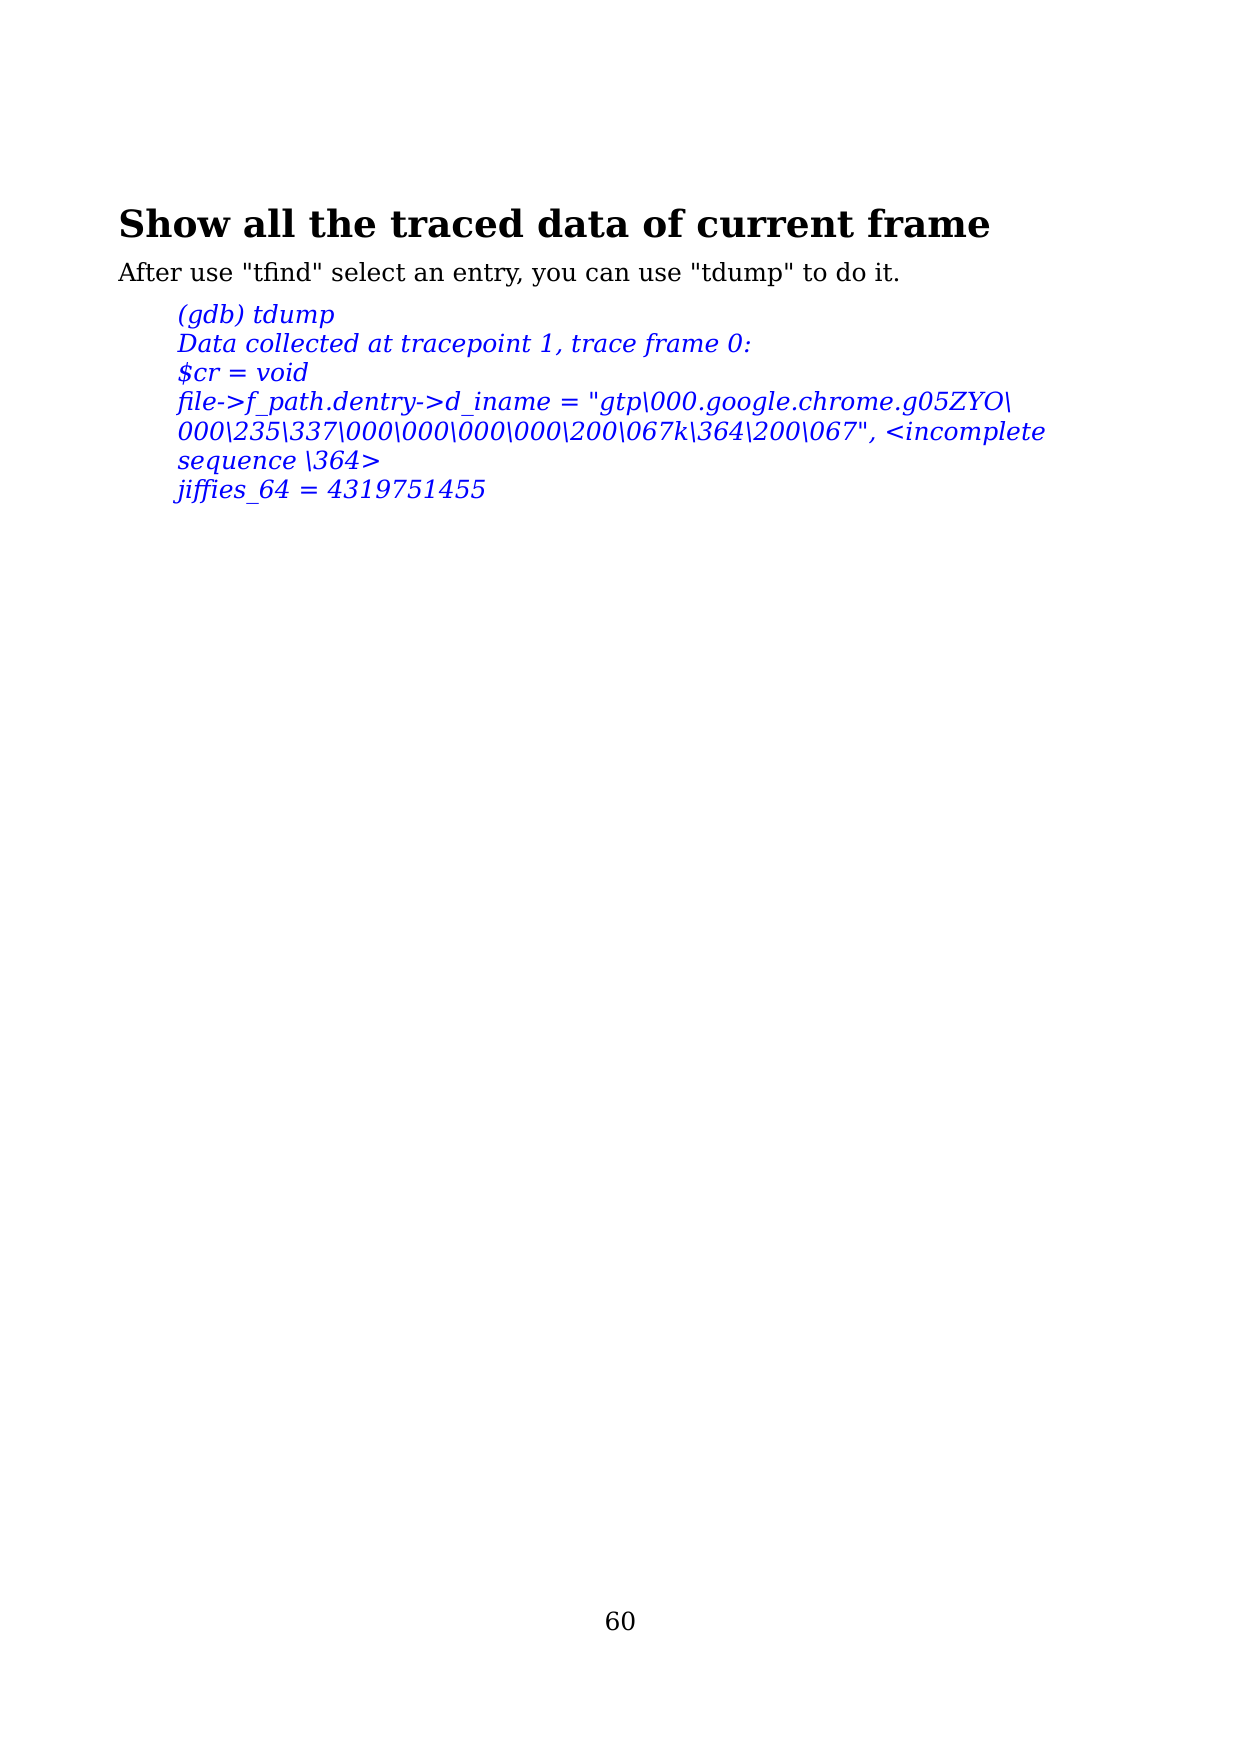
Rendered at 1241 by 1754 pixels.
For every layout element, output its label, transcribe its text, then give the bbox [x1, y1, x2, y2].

text jiffies_64 = 4319751455 [177, 475, 1063, 504]
text Data collected at tracepoint 1, trace frame 0: [177, 329, 1063, 358]
text file->f_path.dentry->d_iname = "gtp\000.google.chrome.g05ZYO\000\235\337\000\000\000\000\200\067k\364\200\067", <incomplete sequence \364> [177, 387, 1063, 475]
subtitle Show all the traced data of current frame [118, 202, 1122, 246]
text After use "tfind" select an entry, you can use "tdump" to do it. [118, 258, 1122, 287]
text (gdb) tdump [177, 300, 1063, 329]
text $cr = void [177, 358, 1063, 387]
